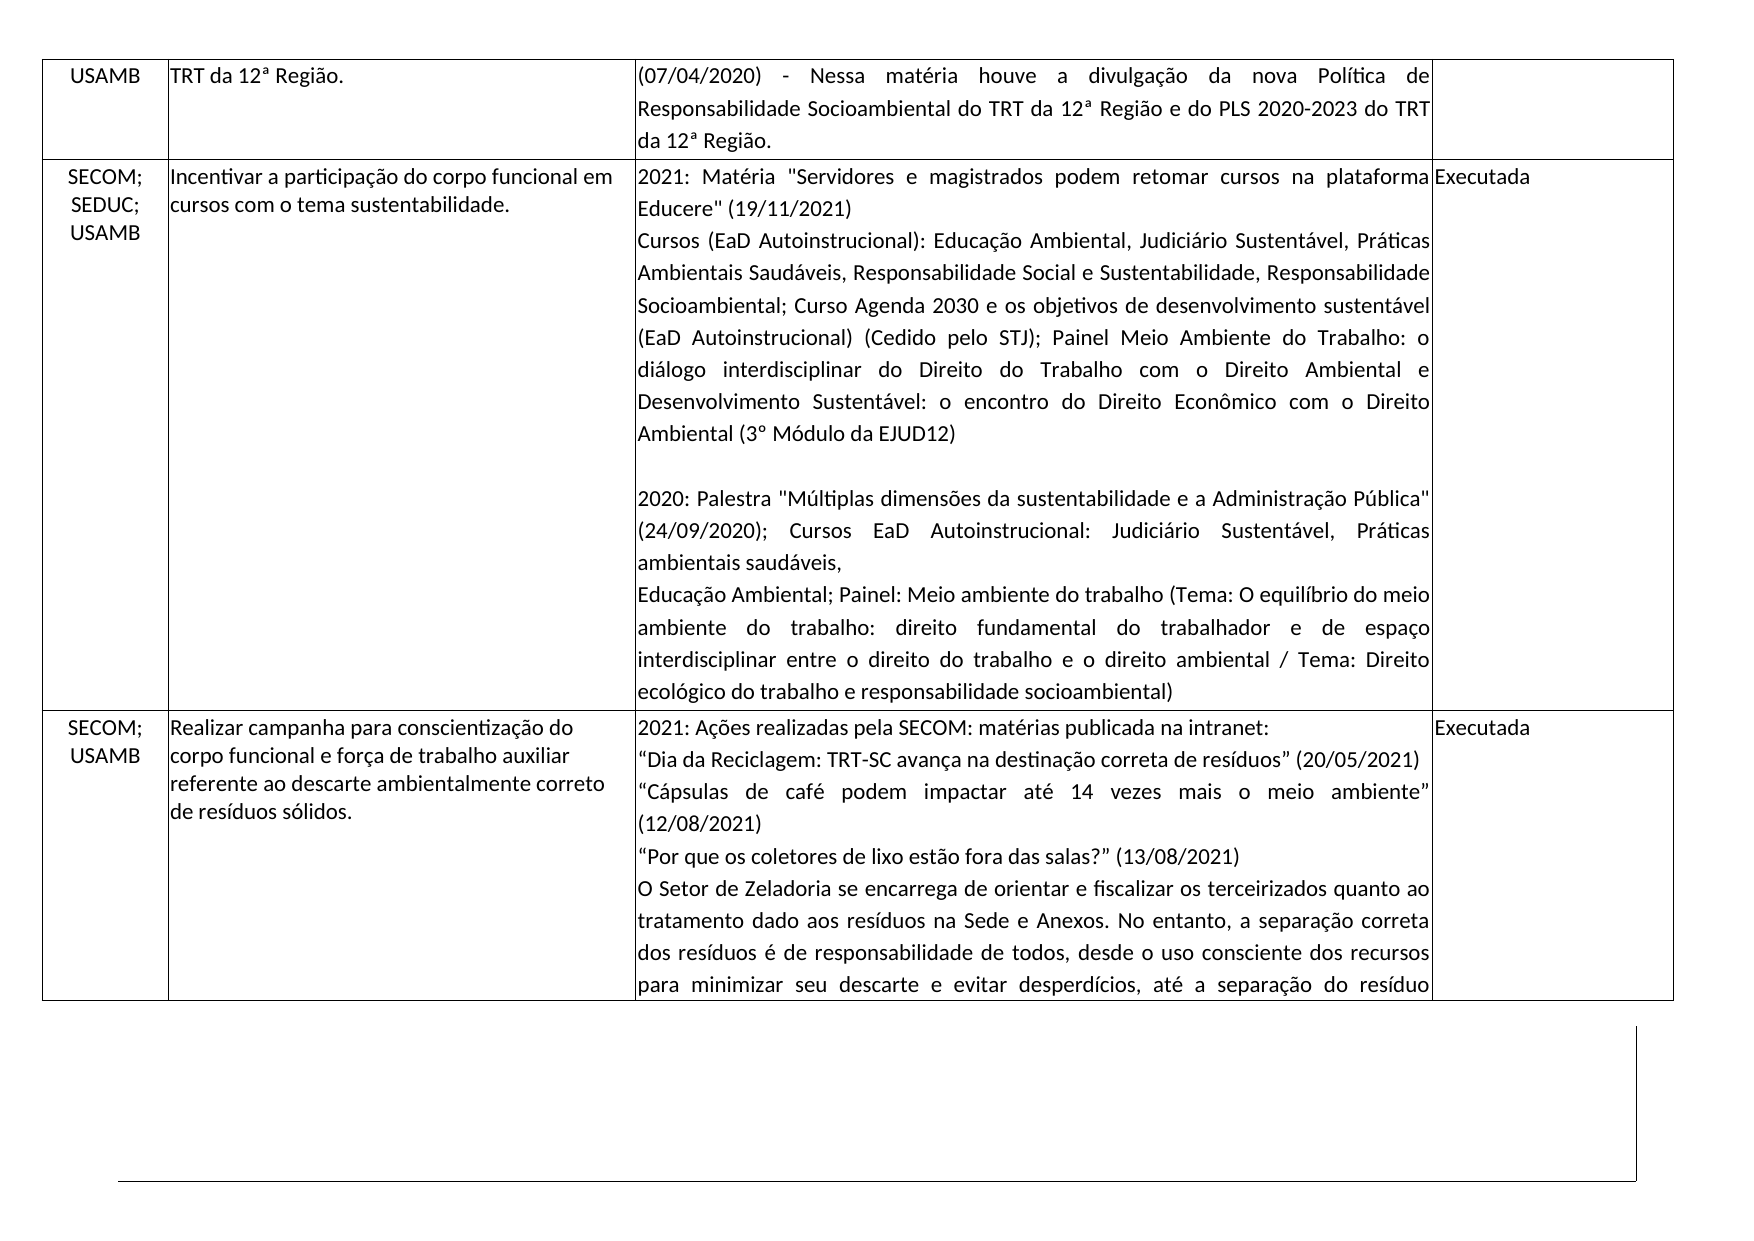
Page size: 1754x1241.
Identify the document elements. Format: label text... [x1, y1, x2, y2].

table_cell Incentivar a participação do corpo funcional em cursos com o tema sustentabilidade. [169, 160, 635, 710]
table_cell 2021: Ações realizadas pela SECOM: matérias publicada na intranet: “Dia da Reciclagem: TRT-SC avança na destinação correta de resíduos” (20/05/2021) “Cápsulas de café podem impactar até 14 vezes mais o meio ambiente” (12/08/2021) “Por que os coletores de lixo estão fora das salas?” (13/08/2021) O Setor de Zeladoria se encarrega de orientar e fiscalizar os terceirizados quanto ao tratamento dado aos resíduos na Sede e Anexos. No entanto, a separação correta dos resíduos é de responsabilidade de todos, desde o uso consciente dos recursos para minimizar seu descarte e evitar desperdícios, até a separação do resíduo [636, 711, 1432, 1000]
table_cell SECOM; USAMB [43, 711, 168, 1000]
table_cell TRT da 12ª Região. [169, 60, 635, 159]
table_cell Executada [1433, 160, 1673, 710]
table_cell (07/04/2020) - Nessa matéria houve a divulgação da nova Política de Responsabilidade Socioambiental do TRT da 12ª Região e do PLS 2020-2023 do TRT da 12ª Região. [636, 60, 1432, 159]
table_cell Executada [1433, 711, 1673, 1000]
table_cell USAMB [43, 60, 168, 159]
table_cell SECOM; SEDUC; USAMB [43, 160, 168, 710]
table_cell Realizar campanha para conscientização do corpo funcional e força de trabalho auxiliar referente ao descarte ambientalmente correto de resíduos sólidos. [169, 711, 635, 1000]
table_cell 2021: Matéria "Servidores e magistrados podem retomar cursos na plataforma Educere" (19/11/2021) Cursos (EaD Autoinstrucional): Educação Ambiental, Judiciário Sustentável, Práticas Ambientais Saudáveis, Responsabilidade Social e Sustentabilidade, Responsabilidade Socioambiental; Curso Agenda 2030 e os objetivos de desenvolvimento sustentável (EaD Autoinstrucional) (Cedido pelo STJ); Painel Meio Ambiente do Trabalho: o diálogo interdisciplinar do Direito do Trabalho com o Direito Ambiental e Desenvolvimento Sustentável: o encontro do Direito Econômico com o Direito Ambiental (3º Módulo da EJUD12) 2020: Palestra "Múltiplas dimensões da sustentabilidade e a Administração Pública" (24/09/2020); Cursos EaD Autoinstrucional: Judiciário Sustentável, Práticas ambientais saudáveis, Educação Ambiental; Painel: Meio ambiente do trabalho (Tema: O equilíbrio do meio ambiente do trabalho: direito fundamental do trabalhador e de espaço interdisciplinar entre o direito do trabalho e o direito ambiental / Tema: Direito ecológico do trabalho e responsabilidade socioambiental) [636, 160, 1432, 710]
table_cell [1433, 60, 1673, 159]
